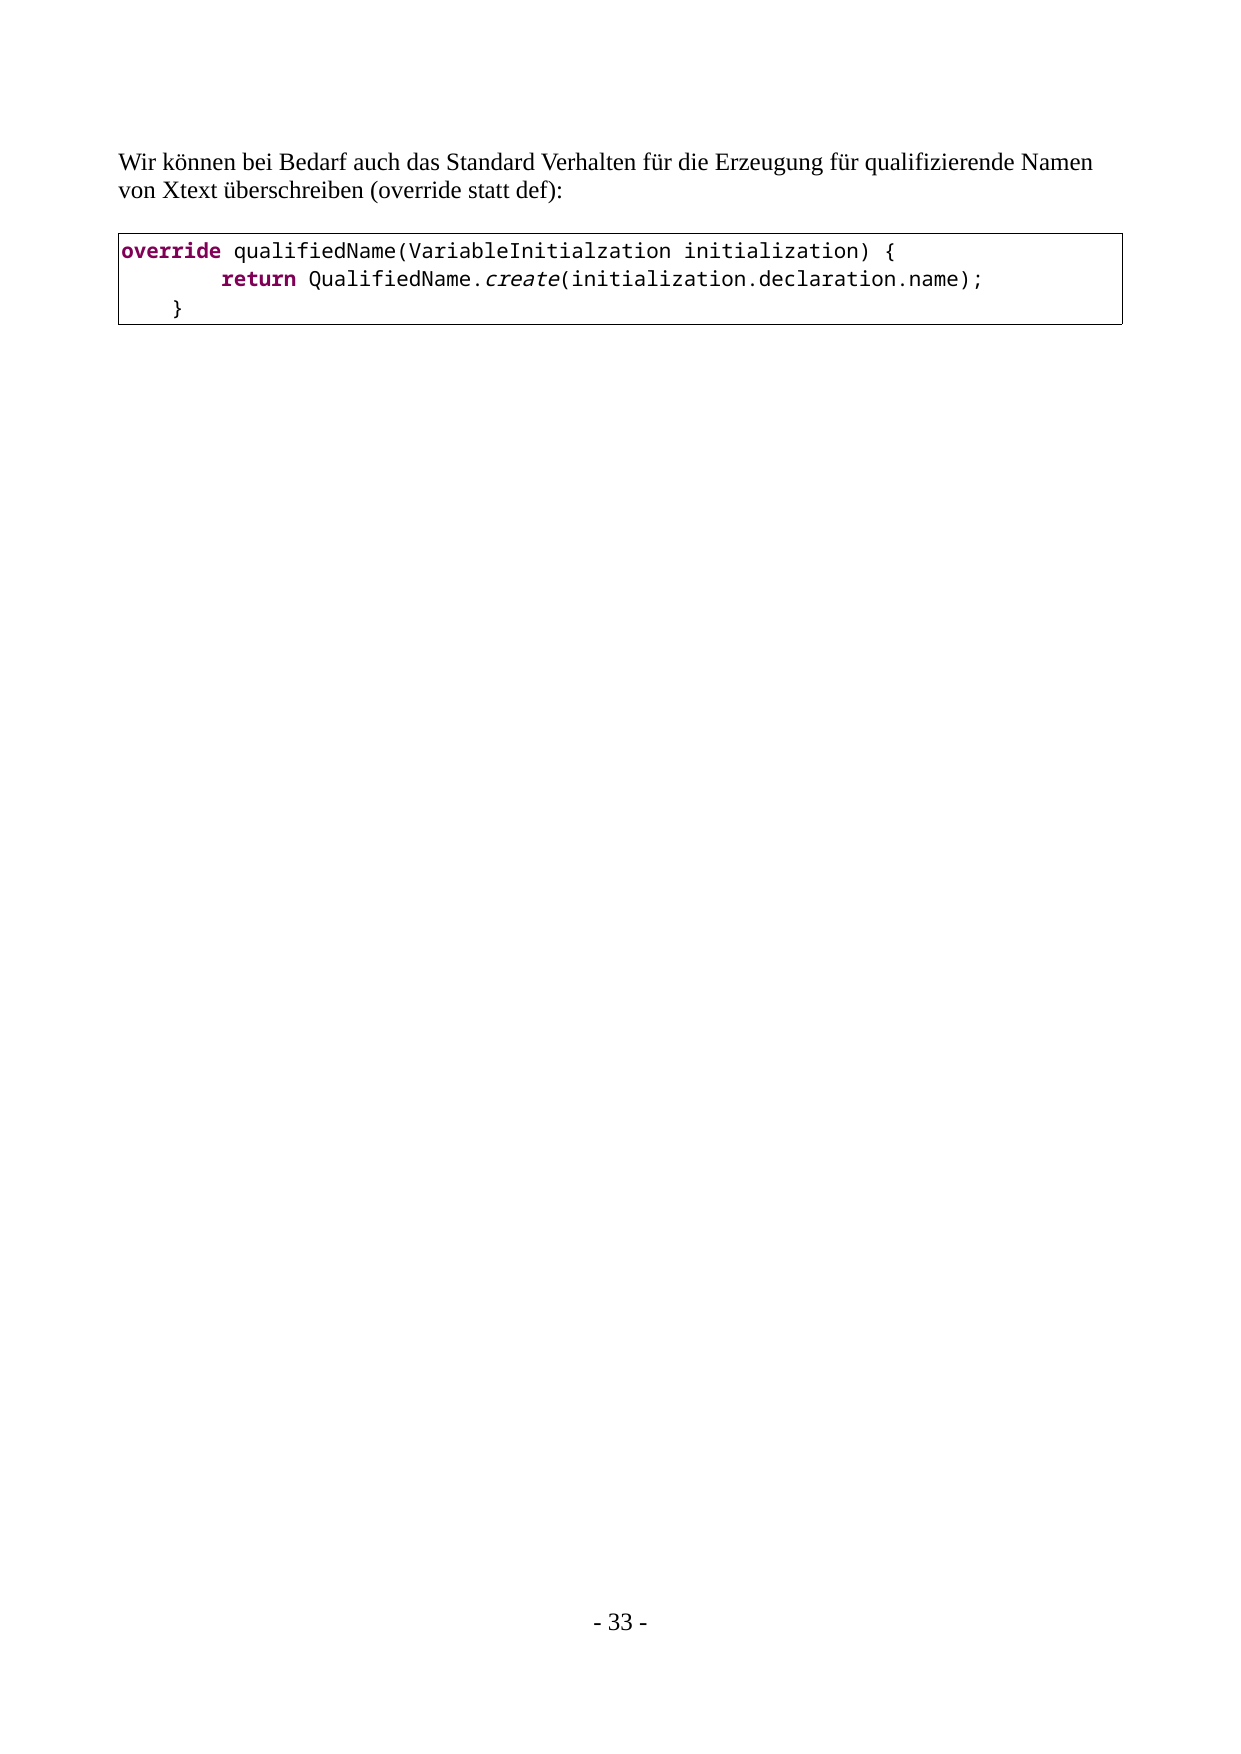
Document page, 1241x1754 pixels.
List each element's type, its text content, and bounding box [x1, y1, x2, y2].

text Wir können bei Bedarf auch das Standard Verhalten für die Erzeugung für qualifizierende Namen von Xtext überschreiben (override statt def): [118, 147, 1122, 204]
text return QualifiedName.create(initialization.declaration.name); [119, 261, 1122, 290]
text override qualifiedName(VariableInitialzation initialization) { [119, 234, 1122, 261]
text } [119, 290, 1122, 324]
